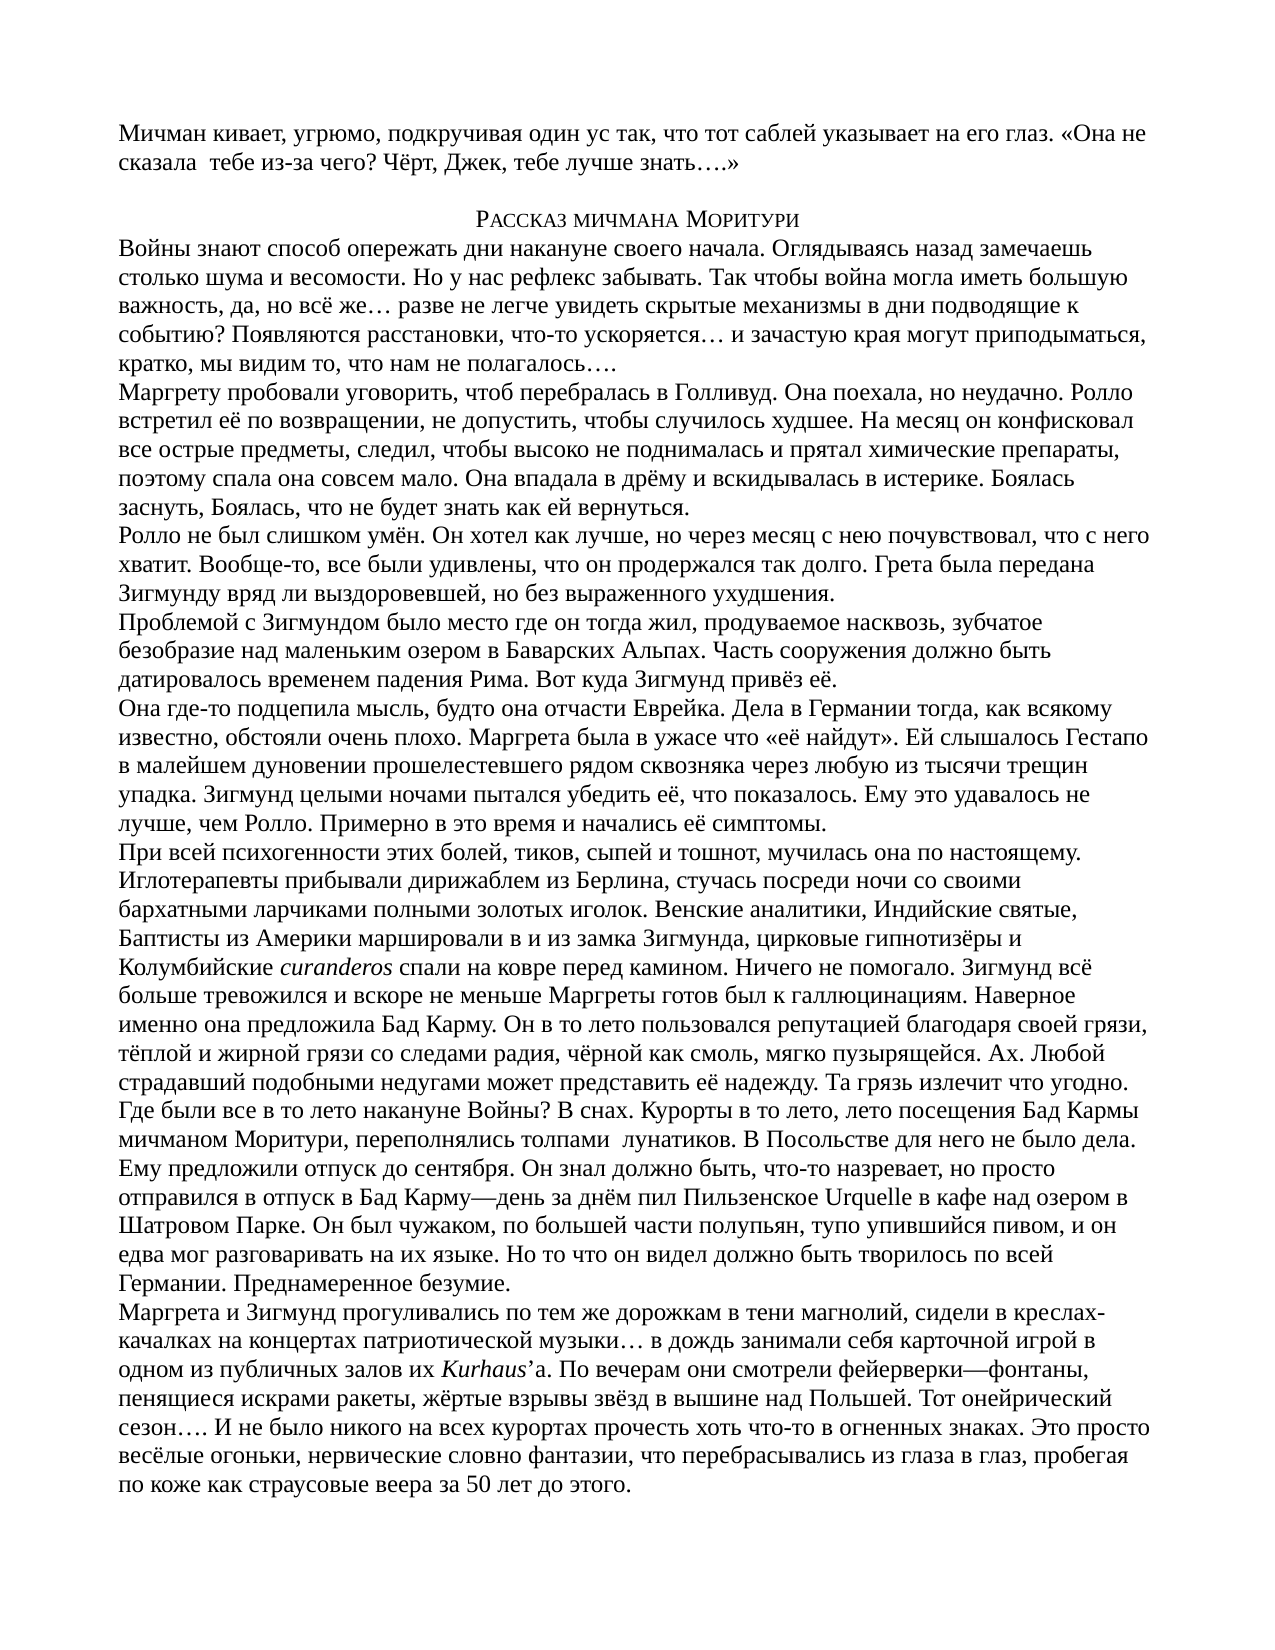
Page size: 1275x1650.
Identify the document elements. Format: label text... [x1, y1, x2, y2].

text При всей психогенности этих болей, тиков, сыпей и тошнот, мучилась она по настоящему. Иглотерапевты прибывали дирижаблем из Берлина, стучась посреди ночи со своими бархатными ларчиками полными золотых иголок. Венские аналитики, Индийские святые, Баптисты из Америки маршировали в и из замка Зигмунда, цирковые гипнотизёры и Колумбийские curanderos спали на ковре перед камином. Ничего не помогало. Зигмунд всё больше тревожился и вскоре не меньше Маргреты готов был к галлюцинациям. Наверное именно она предложила Бад Карму. Он в то лето пользовался репутацией благодаря своей грязи, тёплой и жирной грязи со следами радия, чёрной как смоль, мягко пузырящейся. Ах. Любой страдавший подобными недугами может представить её надежду. Та грязь излечит что угодно. [118, 837, 1157, 1096]
text Ролло не был слишком умён. Он хотел как лучше, но через месяц с нею почувствовал, что с него хватит. Вообще-то, все были удивлены, что он продержался так долго. Грета была передана Зигмунду вряд ли выздоровевшей, но без выраженного ухудшения. [118, 521, 1157, 607]
text Маргрету пробовали уговорить, чтоб перебралась в Голливуд. Она поехала, но неудачно. Ролло встретил её по возвращении, не допустить, чтобы случилось худшее. На месяц он конфисковал все острые предметы, следил, чтобы высоко не поднималась и прятал химические препараты, поэтому спала она совсем мало. Она впадала в дрёму и вскидывалась в истерике. Боялась заснуть, Боялась, что не будет знать как ей вернуться. [118, 377, 1157, 521]
text Где были все в то лето накануне Войны? В снах. Курорты в то лето, лето посещения Бад Кармы мичманом Моритури, переполнялись толпами лунатиков. В Посольстве для него не было дела. Ему предложили отпуск до сентября. Он знал должно быть, что-то назревает, но просто отправился в отпуск в Бад Карму—день за днём пил Пильзенское Urquelle в кафе над озером в Шатровом Парке. Он был чужаком, по большей части полупьян, тупо упившийся пивом, и он едва мог разговаривать на их языке. Но то что он видел должно быть творилось по всей Германии. Преднамеренное безумие. [118, 1096, 1157, 1297]
text Мичман кивает, угрюмо, подкручивая один ус так, что тот саблей указывает на его глаз. «Она не сказала тебе из-за чего? Чёрт, Джек, тебе лучше знать….» [118, 118, 1157, 176]
text Она где-то подцепила мысль, будто она отчасти Еврейка. Дела в Германии тогда, как всякому известно, обстояли очень плохо. Маргрета была в ужасе что «её найдут». Ей слышалось Гестапо в малейшем дуновении прошелестевшего рядом сквозняка через любую из тысячи трещин упадка. Зигмунд целыми ночами пытался убедить её, что показалось. Ему это удавалось не лучше, чем Ролло. Примерно в это время и начались её симптомы. [118, 693, 1157, 837]
text Рассказ мичмана Моритури [118, 204, 1157, 233]
text Войны знают способ опережать дни накануне своего начала. Оглядываясь назад замечаешь столько шума и весомости. Но у нас рефлекс забывать. Так чтобы война могла иметь большую важность, да, но всё же… разве не легче увидеть скрытые механизмы в дни подводящие к событию? Появляются расстановки, что-то ускоряется… и зачастую края могут приподыматься, кратко, мы видим то, что нам не полагалось…. [118, 233, 1157, 377]
text Проблемой с Зигмундом было место где он тогда жил, продуваемое насквозь, зубчатое безобразие над маленьким озером в Баварских Альпах. Часть сооружения должно быть датировалось временем падения Рима. Вот куда Зигмунд привёз её. [118, 607, 1157, 693]
text Маргрета и Зигмунд прогуливались по тем же дорожкам в тени магнолий, сидели в креслах-качалках на концертах патриотической музыки… в дождь занимали себя карточной игрой в одном из публичных залов их Kurhaus’а. По вечерам они смотрели фейерверки—фонтаны, пенящиеся искрами ракеты, жёртые взрывы звёзд в вышине над Польшей. Тот онейрический сезон…. И не было никого на всех курортах прочесть хоть что-то в огненных знаках. Это просто весёлые огоньки, нервические словно фантазии, что перебрасывались из глаза в глаз, пробегая по коже как страусовые веера за 50 лет до этого. [118, 1297, 1157, 1498]
